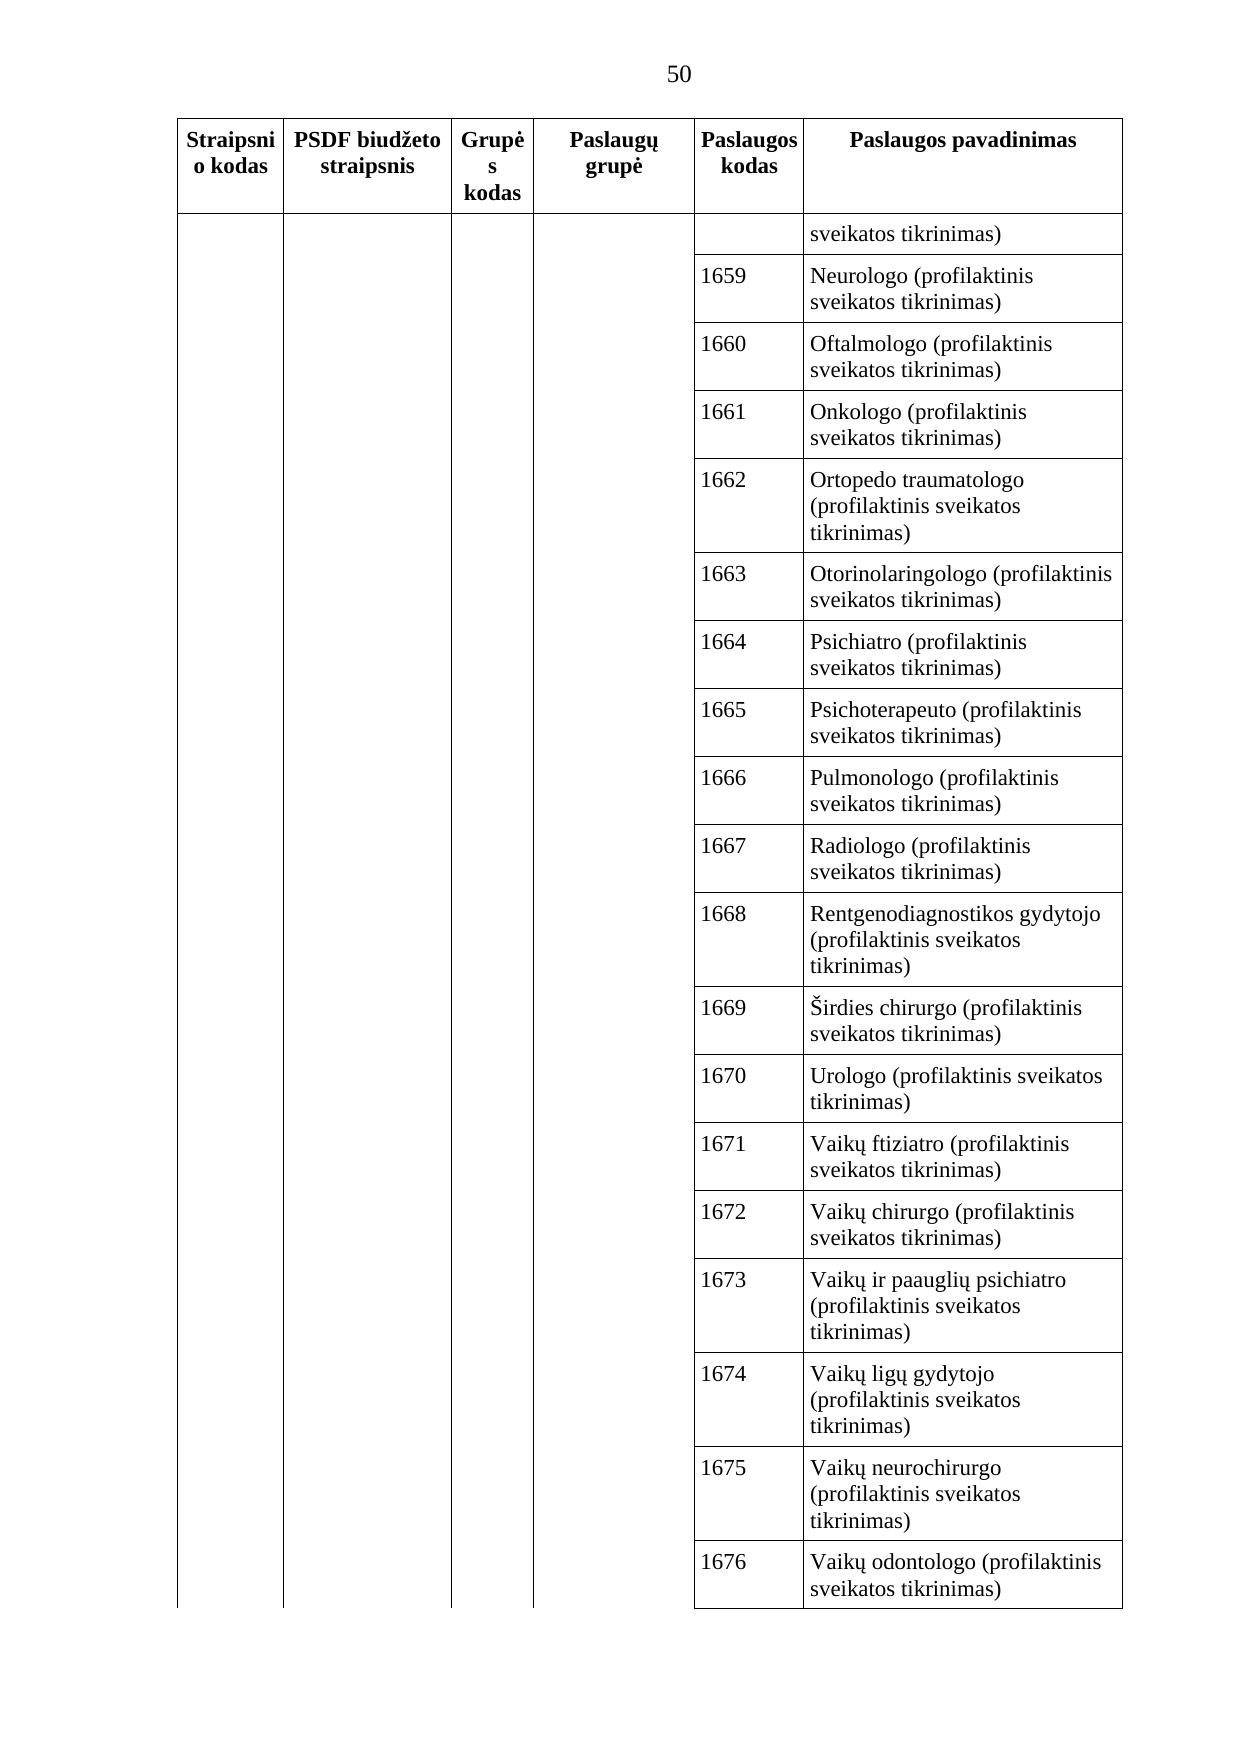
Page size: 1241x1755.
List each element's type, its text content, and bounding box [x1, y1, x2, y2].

table_cell [534, 824, 694, 892]
table_cell 1668 [695, 893, 803, 986]
table_cell [534, 214, 694, 254]
table_cell [284, 824, 451, 892]
table_cell [178, 1190, 283, 1257]
table_cell [534, 1054, 694, 1122]
table_cell 1676 [695, 1541, 803, 1608]
table_cell [284, 458, 451, 552]
table_cell [284, 1258, 451, 1352]
table_header Grupės kodas [452, 119, 533, 212]
table_cell [178, 1352, 283, 1446]
table_cell [534, 1352, 694, 1446]
table_cell [534, 1122, 694, 1189]
table_cell [284, 620, 451, 688]
table_cell [452, 620, 533, 688]
table_header PSDF biudžeto straipsnis [284, 119, 451, 212]
table_cell Radiologo (profilaktinis sveikatos tikrinimas) [804, 825, 1122, 892]
table_cell Vaikų ftiziatro (profilaktinis sveikatos tikrinimas) [804, 1123, 1122, 1189]
table_cell Širdies chirurgo (profilaktinis sveikatos tikrinimas) [804, 987, 1122, 1054]
table_cell [452, 1352, 533, 1446]
table_cell [452, 1054, 533, 1122]
table_cell [178, 824, 283, 892]
table_cell [452, 254, 533, 322]
table_cell 1670 [695, 1055, 803, 1122]
table_cell 1661 [695, 391, 803, 458]
table_cell [178, 892, 283, 986]
table_cell [534, 254, 694, 322]
table_cell [178, 1122, 283, 1189]
table_cell [452, 1122, 533, 1189]
table_cell Vaikų ligų gydytojo (profilaktinis sveikatos tikrinimas) [804, 1353, 1122, 1446]
table_cell 1664 [695, 621, 803, 688]
table_cell Pulmonologo (profilaktinis sveikatos tikrinimas) [804, 757, 1122, 824]
table_cell [284, 1446, 451, 1540]
table_cell [284, 1122, 451, 1189]
table_cell [452, 1540, 533, 1608]
table_header Paslaugos kodas [695, 119, 803, 212]
table_cell [284, 254, 451, 322]
table_cell [178, 254, 283, 322]
table_cell Vaikų ir paauglių psichiatro (profilaktinis sveikatos tikrinimas) [804, 1259, 1122, 1352]
table_cell [534, 986, 694, 1054]
table_cell 1667 [695, 825, 803, 892]
table_cell [284, 1540, 451, 1608]
table_cell [452, 1446, 533, 1540]
table_cell [284, 1054, 451, 1122]
table_cell [452, 986, 533, 1054]
table_header Straipsnio kodas [178, 119, 283, 212]
table_cell 1662 [695, 459, 803, 552]
table_cell 1669 [695, 987, 803, 1054]
table_cell Psichiatro (profilaktinis sveikatos tikrinimas) [804, 621, 1122, 688]
table_cell 1666 [695, 757, 803, 824]
table_cell [284, 322, 451, 390]
table_cell [178, 390, 283, 458]
table_cell [452, 824, 533, 892]
table_cell [452, 552, 533, 620]
table_cell [452, 688, 533, 756]
table_cell [452, 892, 533, 986]
table_cell [284, 552, 451, 620]
table_cell [284, 1190, 451, 1257]
table_cell [284, 892, 451, 986]
table_cell [284, 688, 451, 756]
table_cell [534, 892, 694, 986]
table_cell [534, 1258, 694, 1352]
table_cell [534, 756, 694, 824]
table_cell [284, 986, 451, 1054]
table_cell Otorinolaringologo (profilaktinis sveikatos tikrinimas) [804, 553, 1122, 620]
table_cell [178, 214, 283, 254]
table_cell [178, 1054, 283, 1122]
table_cell [178, 986, 283, 1054]
table_cell Vaikų neurochirurgo (profilaktinis sveikatos tikrinimas) [804, 1447, 1122, 1540]
table_cell [534, 1190, 694, 1257]
table_cell [534, 390, 694, 458]
table_cell 1673 [695, 1259, 803, 1352]
table_cell Oftalmologo (profilaktinis sveikatos tikrinimas) [804, 323, 1122, 390]
table_cell [695, 214, 803, 254]
table_cell 1659 [695, 255, 803, 322]
table_cell Neurologo (profilaktinis sveikatos tikrinimas) [804, 255, 1122, 322]
table_cell 1660 [695, 323, 803, 390]
table_header Paslaugų grupė [534, 119, 694, 212]
table_cell [534, 322, 694, 390]
table_cell [178, 756, 283, 824]
table_cell [452, 1190, 533, 1257]
table_cell [284, 756, 451, 824]
table_header Paslaugos pavadinimas [804, 119, 1122, 212]
table_cell [534, 1540, 694, 1608]
table_cell 1675 [695, 1447, 803, 1540]
table_cell sveikatos tikrinimas) [804, 214, 1122, 254]
table_cell [534, 458, 694, 552]
table_cell 1671 [695, 1123, 803, 1189]
table_cell [534, 552, 694, 620]
table_cell Ortopedo traumatologo (profilaktinis sveikatos tikrinimas) [804, 459, 1122, 552]
table_cell Onkologo (profilaktinis sveikatos tikrinimas) [804, 391, 1122, 458]
table_cell [452, 322, 533, 390]
table_cell [284, 1352, 451, 1446]
table_cell 1674 [695, 1353, 803, 1446]
table_cell Rentgenodiagnostikos gydytojo (profilaktinis sveikatos tikrinimas) [804, 893, 1122, 986]
table_cell [534, 688, 694, 756]
table_cell [178, 1258, 283, 1352]
table_cell [178, 458, 283, 552]
table_cell [178, 688, 283, 756]
table_cell [284, 390, 451, 458]
table_cell [452, 458, 533, 552]
table_cell Urologo (profilaktinis sveikatos tikrinimas) [804, 1055, 1122, 1122]
table_cell [452, 1258, 533, 1352]
table_cell [178, 620, 283, 688]
table_cell [452, 214, 533, 254]
table_cell 1665 [695, 689, 803, 756]
table_cell [534, 1446, 694, 1540]
table_cell Vaikų chirurgo (profilaktinis sveikatos tikrinimas) [804, 1191, 1122, 1257]
table_cell [178, 322, 283, 390]
table_cell 1672 [695, 1191, 803, 1257]
table_cell [452, 390, 533, 458]
table_cell [534, 620, 694, 688]
table_cell 1663 [695, 553, 803, 620]
table_cell [178, 1540, 283, 1608]
table_cell [178, 1446, 283, 1540]
table_cell Psichoterapeuto (profilaktinis sveikatos tikrinimas) [804, 689, 1122, 756]
table_cell [452, 756, 533, 824]
table_cell Vaikų odontologo (profilaktinis sveikatos tikrinimas) [804, 1541, 1122, 1608]
table_cell [178, 552, 283, 620]
table_cell [284, 214, 451, 254]
